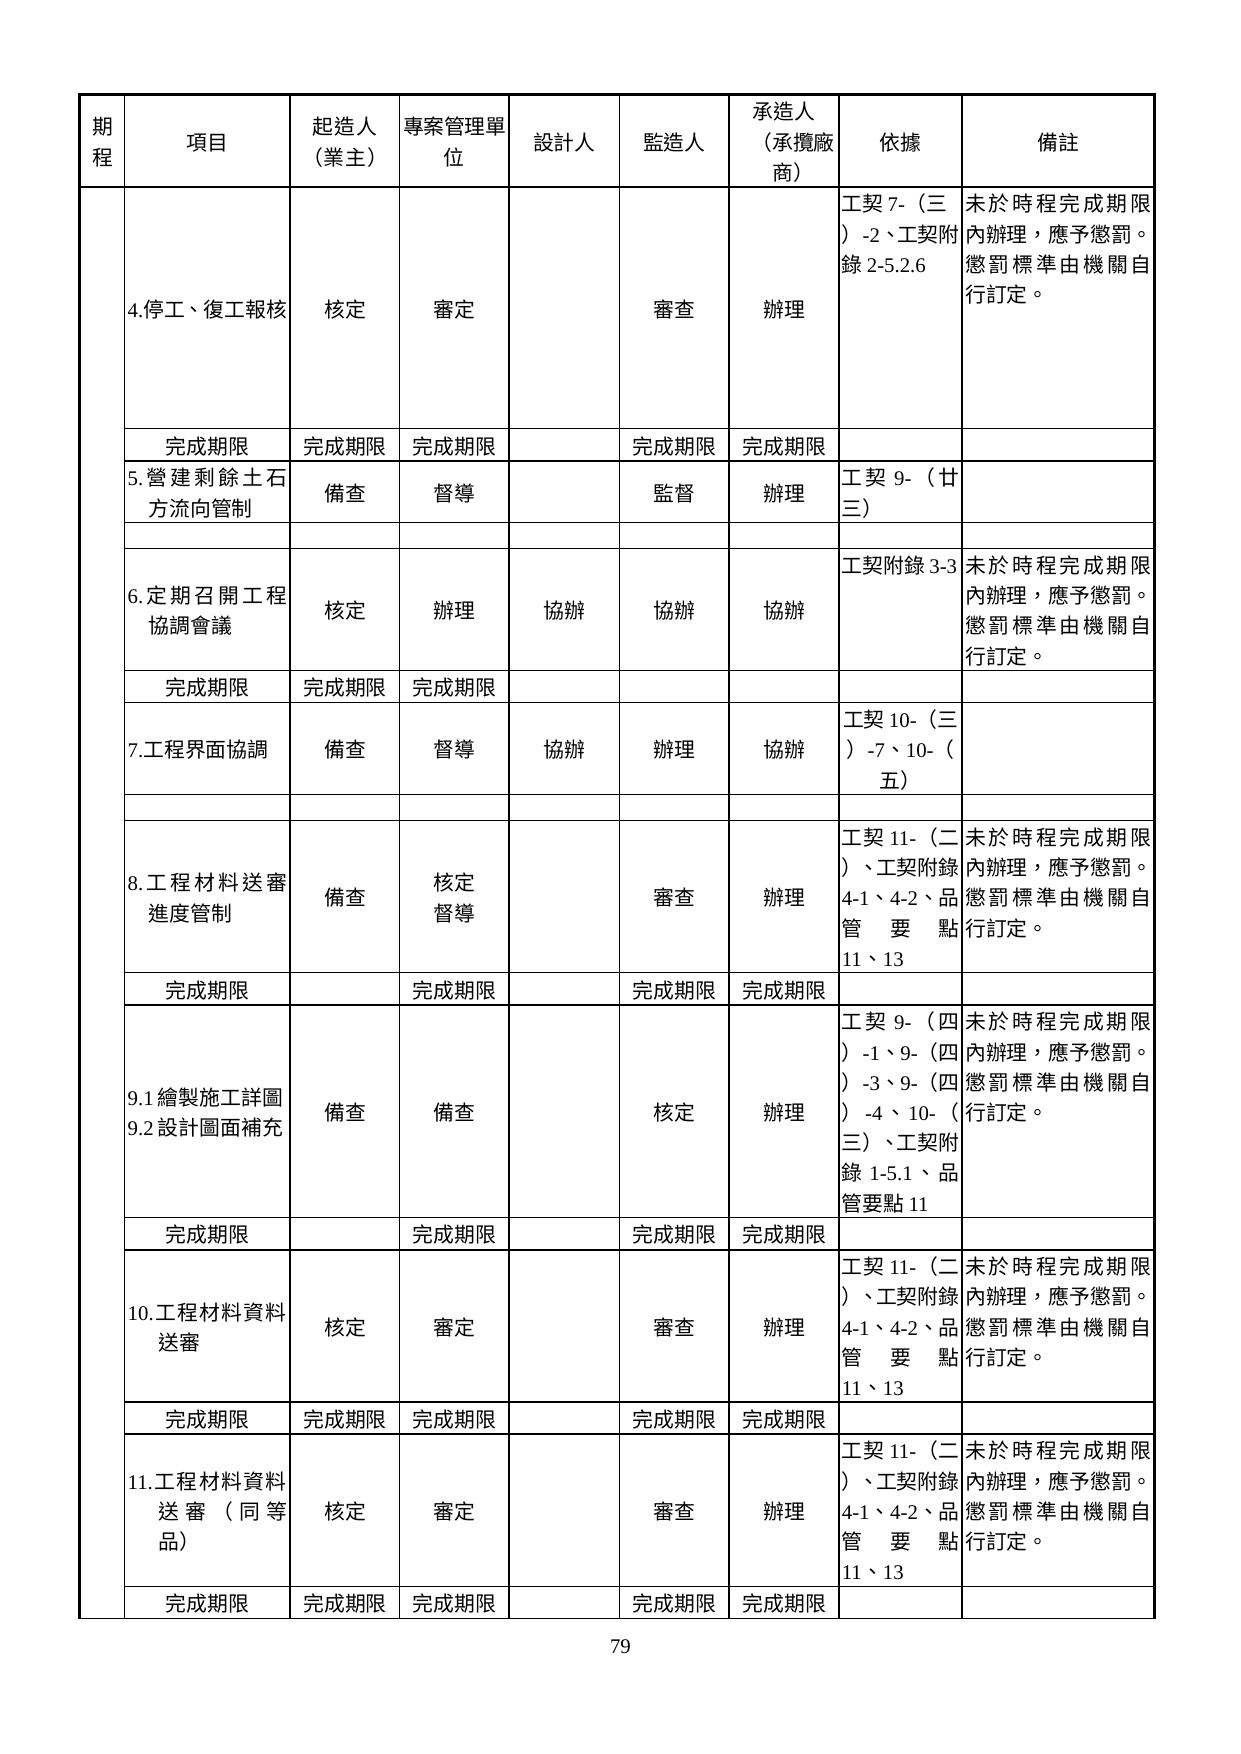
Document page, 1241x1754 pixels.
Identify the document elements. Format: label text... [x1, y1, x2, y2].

table_cell [125, 795, 289, 820]
table_cell 完成期限 [620, 429, 728, 460]
table_cell 核定 [291, 549, 399, 670]
table_cell [963, 973, 1153, 1004]
table_cell 核定 [620, 1006, 728, 1217]
table_header 備註 [963, 96, 1153, 186]
table_cell 辦理 [620, 703, 728, 794]
table_cell 10.工程材料資料送審 [125, 1251, 289, 1401]
table_cell 完成期限 [730, 1218, 838, 1249]
table_cell [400, 523, 508, 548]
table_cell 完成期限 [400, 671, 508, 702]
table_cell 工契10-（三）-7、10-（五） [840, 703, 961, 794]
table_cell 辦理 [730, 188, 838, 428]
table_cell [963, 1403, 1153, 1433]
table_cell [510, 1587, 619, 1618]
table_header 監造人 [620, 96, 728, 186]
table_cell 未於時程完成期限內辦理，應予懲罰。 懲罰標準由機關自行訂定。 [963, 188, 1153, 428]
table_cell [840, 671, 961, 702]
table_cell 完成期限 [125, 973, 289, 1004]
table_cell 9.1繪製施工詳圖 9.2設計圖面補充 [125, 1006, 289, 1217]
table_cell 完成期限 [730, 1587, 838, 1618]
table_cell 完成期限 [291, 1587, 399, 1618]
table_cell 備查 [291, 703, 399, 794]
table_header 起造人（業主） [291, 96, 399, 186]
table_cell [963, 703, 1153, 794]
table_cell 備查 [291, 1006, 399, 1217]
table_header 依據 [840, 96, 961, 186]
table_cell 工契7-（三）-2、工契附錄2-5.2.6 [840, 188, 961, 428]
table_cell 工契11-（二）、工契附錄4-1、4-2、品管要點11、13 [840, 1435, 961, 1586]
table_cell 核定 [291, 1435, 399, 1586]
table_cell 完成期限 [400, 1218, 508, 1249]
table_cell 監督 [620, 462, 728, 522]
table_cell 督導 [400, 462, 508, 522]
table_cell 完成期限 [400, 973, 508, 1004]
table_cell 未於時程完成期限內辦理，應予懲罰。 懲罰標準由機關自行訂定。 [963, 1435, 1153, 1586]
table_cell 備查 [291, 821, 399, 972]
table_cell [291, 973, 399, 1004]
table_cell [840, 429, 961, 460]
table_cell 審定 [400, 1435, 508, 1586]
table_cell 協辦 [730, 549, 838, 670]
table_cell [963, 429, 1153, 460]
table_cell 完成期限 [730, 1403, 838, 1433]
table_cell 工契11-（二）、工契附錄4-1、4-2、品管要點11、13 [840, 1251, 961, 1401]
table_cell 完成期限 [620, 973, 728, 1004]
table_cell 6.定期召開工程協調會議 [125, 549, 289, 670]
table_cell 工契9-（四）-1、9-（四）-3、9-（四）-4、10-（三）、工契附錄1-5.1、品管要點11 [840, 1006, 961, 1217]
table_cell [400, 795, 508, 820]
table_header 設計人 [510, 96, 619, 186]
table_cell 核定 [291, 188, 399, 428]
table_cell 協辦 [510, 703, 619, 794]
table_cell [730, 795, 838, 820]
table_cell 工契9-（廿三） [840, 462, 961, 522]
table_cell 辦理 [730, 1435, 838, 1586]
table_cell 協辦 [510, 549, 619, 670]
table_cell 完成期限 [125, 1218, 289, 1249]
table_cell [510, 429, 619, 460]
table_cell 完成期限 [400, 1587, 508, 1618]
table_cell 審查 [620, 1435, 728, 1586]
table_cell 完成期限 [291, 1403, 399, 1433]
table_cell 8.工程材料送審進度管制 [125, 821, 289, 972]
table_cell 辦理 [730, 821, 838, 972]
table_cell 備查 [291, 462, 399, 522]
table_cell [291, 523, 399, 548]
table_cell [510, 795, 619, 820]
table_cell 工契附錄3-3 [840, 549, 961, 670]
table_cell [510, 1218, 619, 1249]
table_cell [963, 671, 1153, 702]
table_cell 督導 [400, 703, 508, 794]
table_cell 辦理 [730, 1251, 838, 1401]
table_cell 完成期限 [125, 671, 289, 702]
table_header 專案管理單位 [400, 96, 508, 186]
table_header 項目 [125, 96, 289, 186]
table_cell 工契11-（二）、工契附錄4-1、4-2、品管要點11、13 [840, 821, 961, 972]
table_cell [125, 523, 289, 548]
table_cell 完成期限 [125, 1587, 289, 1618]
table_cell [510, 821, 619, 972]
table_cell [510, 1435, 619, 1586]
table_cell [963, 523, 1153, 548]
table_cell [510, 671, 619, 702]
table_cell 未於時程完成期限內辦理，應予懲罰。 懲罰標準由機關自行訂定。 [963, 549, 1153, 670]
table_cell 完成期限 [400, 429, 508, 460]
table_cell 完成期限 [125, 1403, 289, 1433]
table_cell 未於時程完成期限內辦理，應予懲罰。 懲罰標準由機關自行訂定。 [963, 1006, 1153, 1217]
table_cell [840, 523, 961, 548]
table_cell [730, 671, 838, 702]
table_cell [840, 1403, 961, 1433]
table_header 承造人（承攬廠商） [730, 96, 838, 186]
table_cell [510, 1403, 619, 1433]
table_cell [291, 795, 399, 820]
table_cell 備查 [400, 1006, 508, 1217]
table_cell 辦理 [730, 462, 838, 522]
table_cell [291, 1218, 399, 1249]
table_cell [963, 1587, 1153, 1618]
table_cell [510, 462, 619, 522]
table_cell 完成期限 [620, 1587, 728, 1618]
table_cell 完成期限 [730, 429, 838, 460]
table_cell 未於時程完成期限內辦理，應予懲罰。 懲罰標準由機關自行訂定。 [963, 1251, 1153, 1401]
table_cell 審定 [400, 188, 508, 428]
table_cell 審定 [400, 1251, 508, 1401]
table_cell 審查 [620, 821, 728, 972]
table_cell [510, 1251, 619, 1401]
table_cell 完成期限 [400, 1403, 508, 1433]
table_cell [840, 795, 961, 820]
table_cell [620, 795, 728, 820]
table_cell [840, 1218, 961, 1249]
table_cell 審查 [620, 1251, 728, 1401]
table_cell 辦理 [400, 549, 508, 670]
table_cell 完成期限 [620, 1218, 728, 1249]
table_cell 完成期限 [730, 973, 838, 1004]
table_cell [963, 795, 1153, 820]
table_cell 協辦 [730, 703, 838, 794]
table_cell 核定 [291, 1251, 399, 1401]
table_cell [510, 1006, 619, 1217]
table_cell 11.工程材料資料送審（同等品） [125, 1435, 289, 1586]
table_cell [510, 973, 619, 1004]
table_cell [510, 188, 619, 428]
table_cell [840, 973, 961, 1004]
table_cell [510, 523, 619, 548]
table_cell 4.停工、復工報核 [125, 188, 289, 428]
table_cell 5.營建剩餘土石方流向管制 [125, 462, 289, 522]
table_cell 協辦 [620, 549, 728, 670]
table_cell [620, 671, 728, 702]
table_cell 審查 [620, 188, 728, 428]
table_cell [730, 523, 838, 548]
table_header 期程 [81, 96, 124, 186]
table_cell 辦理 [730, 1006, 838, 1217]
table_cell 7.工程界面協調 [125, 703, 289, 794]
table_cell [963, 462, 1153, 522]
table_cell 完成期限 [291, 671, 399, 702]
table_cell [840, 1587, 961, 1618]
table_cell 核定 督導 [400, 821, 508, 972]
table_cell [620, 523, 728, 548]
table_cell 完成期限 [291, 429, 399, 460]
table_cell 完成期限 [620, 1403, 728, 1433]
table_cell [963, 1218, 1153, 1249]
table_cell 完成期限 [125, 429, 289, 460]
table_cell 未於時程完成期限內辦理，應予懲罰。 懲罰標準由機關自行訂定。 [963, 821, 1153, 972]
